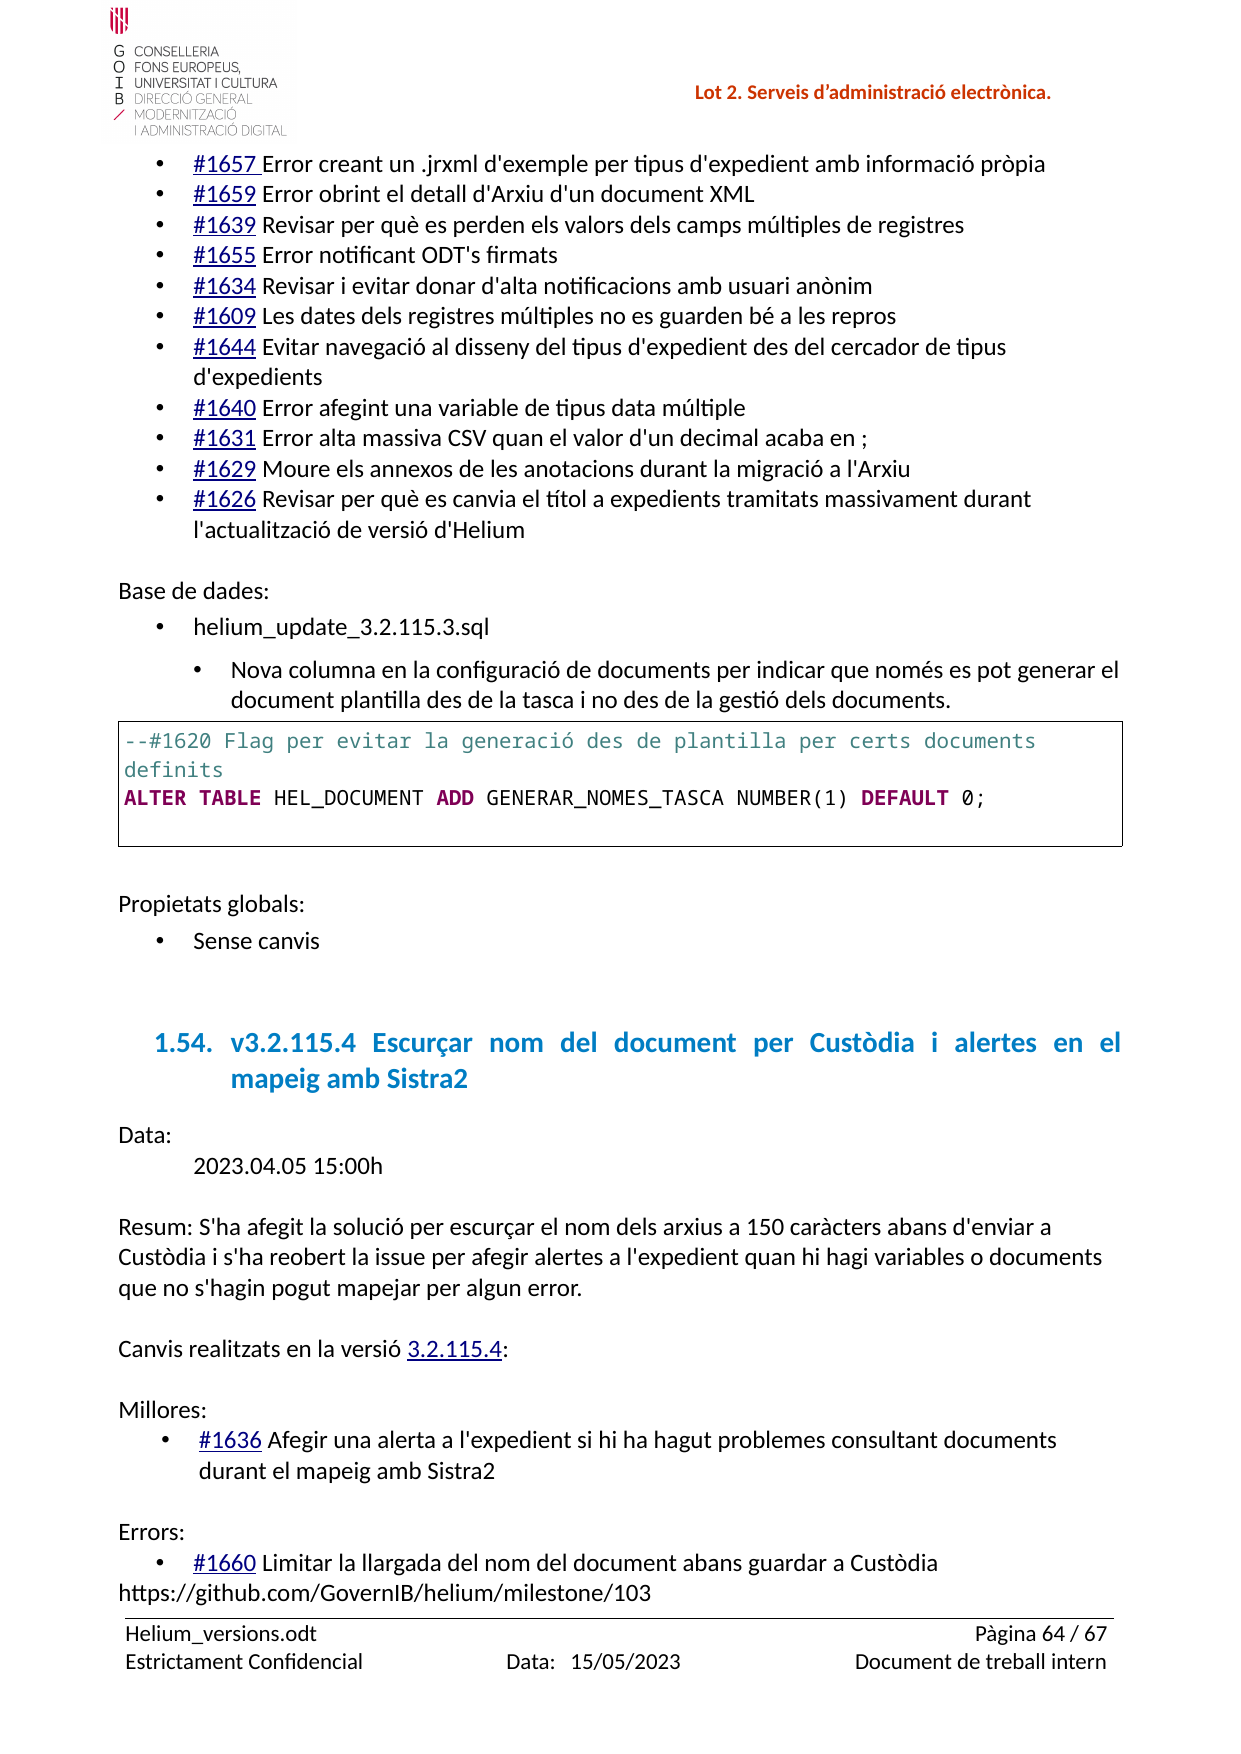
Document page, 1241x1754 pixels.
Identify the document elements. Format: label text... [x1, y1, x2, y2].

text Propietats globals: [118, 889, 1122, 919]
list #1634 Revisar i evitar donar d'alta notificacions amb usuari anònim [156, 270, 1122, 300]
list #1659 Error obrint el detall d'Arxiu d'un document XML [156, 178, 1122, 209]
list #1657 Error creant un .jrxml d'exemple per tipus d'expedient amb informació pròpia [156, 148, 1122, 178]
list #1629 Moure els annexos de les anotacions durant la migració a l'Arxiu [156, 453, 1122, 483]
list #1639 Revisar per què es perden els valors dels camps múltiples de registres [156, 209, 1122, 239]
text Errors: [118, 1516, 1122, 1547]
list Nova columna en la configuració de documents per indicar que només es pot generar el document plantilla des de la tasca i no des de la gestió dels documents. [193, 654, 1122, 715]
table_header --#1620 Flag per evitar la generació des de plantilla per certs documents definits ALTER TABLE HEL_DOCUMENT ADD GENERAR_NOMES_TASCA NUMBER(1) DEFAULT 0; [119, 722, 1122, 846]
list Sense canvis [156, 925, 1122, 956]
subtitle v3.2.115.4 Escurçar nom del document per Custòdia i alertes en el mapeig amb Sistra2 [153, 1024, 1122, 1096]
text 2023.04.05 15:00h [118, 1150, 1122, 1181]
text Base de dades: [118, 575, 1122, 606]
list #1644 Evitar navegació al disseny del tipus d'expedient des del cercador de tipus d'expedients [156, 331, 1122, 392]
list #1631 Error alta massiva CSV quan el valor d'un decimal acaba en ; [156, 422, 1122, 453]
text https://github.com/GovernIB/helium/milestone/103 [118, 1577, 1122, 1608]
list #1655 Error notificant ODT's firmats [156, 239, 1122, 270]
text Data: [118, 1119, 1122, 1150]
list helium_update_3.2.115.3.sql [156, 611, 1122, 642]
list #1626 Revisar per què es canvia el títol a expedients tramitats massivament durant l'actualització de versió d'Helium [156, 483, 1122, 544]
picture [100, 0, 297, 144]
text Canvis realitzats en la versió 3.2.115.4: [118, 1333, 1122, 1364]
list #1640 Error afegint una variable de tipus data múltiple [156, 392, 1122, 422]
list #1609 Les dates dels registres múltiples no es guarden bé a les repros [156, 300, 1122, 331]
text Millores: [118, 1394, 1122, 1425]
list #1636 Afegir una alerta a l'expedient si hi ha hagut problemes consultant documents durant el mapeig amb Sistra2 [161, 1425, 1122, 1486]
list #1660 Limitar la llargada del nom del document abans guardar a Custòdia [156, 1547, 1122, 1577]
text Resum: S'ha afegit la solució per escurçar el nom dels arxius a 150 caràcters abans d'enviar a Custòdia i s'ha reobert la issue per afegir alertes a l'expedient quan hi hagi variables o documents que no s'hagin pogut mapejar per algun error. [118, 1211, 1122, 1303]
